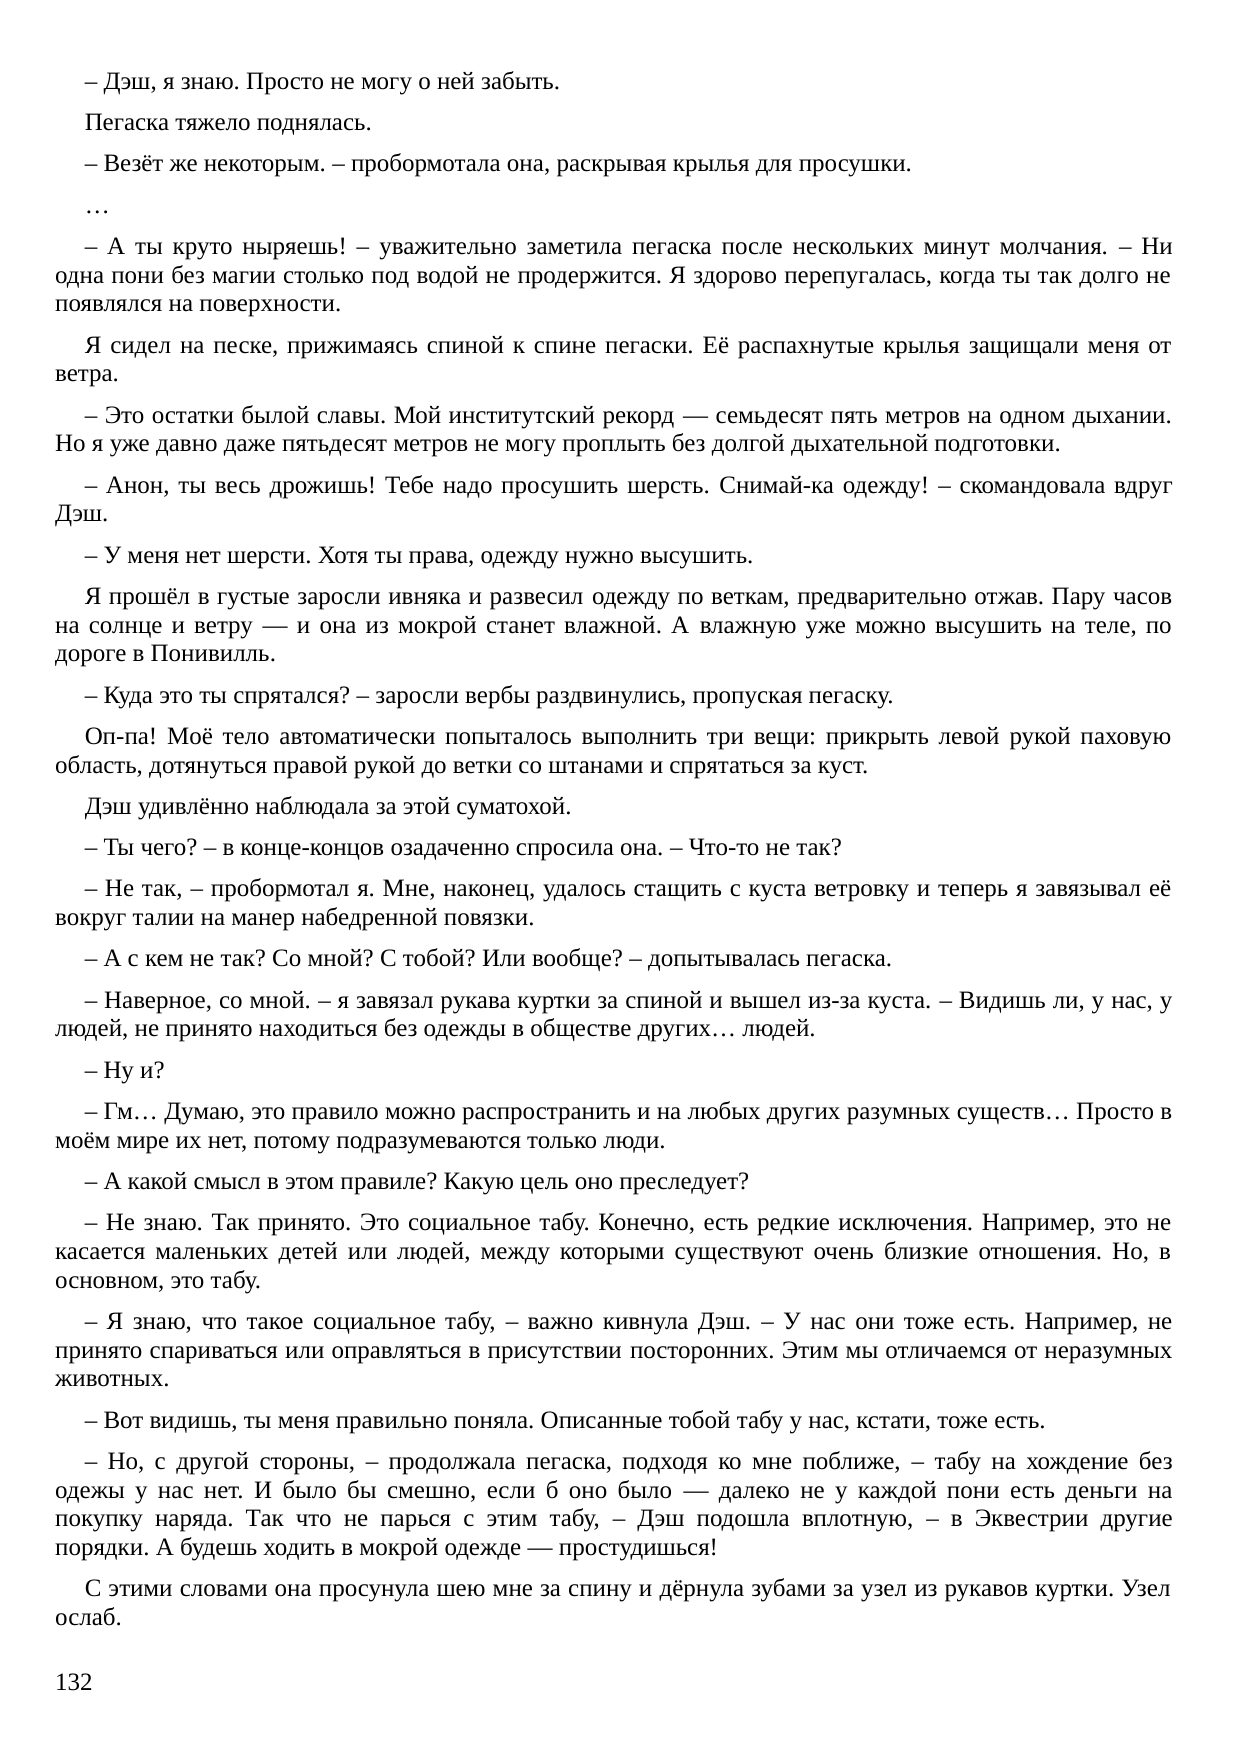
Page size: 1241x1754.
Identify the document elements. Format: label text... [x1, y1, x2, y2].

text – Ну и? [55, 1055, 1173, 1083]
text – А какой смысл в этом правиле? Какую цель оно преследует? [55, 1166, 1173, 1195]
text – Анон, ты весь дрожишь! Тебе надо просушить шерсть. Снимай-ка одежду! – скомандовала вдруг Дэш. [55, 470, 1173, 527]
text – Ты чего? – в конце-концов озадаченно спросила она. – Что-то не так? [55, 832, 1173, 861]
text Пегаска тяжело поднялась. [55, 107, 1173, 136]
text – Вот видишь, ты меня правильно поняла. Описанные тобой табу у нас, кстати, тоже есть. [55, 1405, 1173, 1433]
text – Это остатки былой славы. Мой институтский рекорд — семьдесят пять метров на одном дыхании. Но я уже давно даже пятьдесят метров не могу проплыть без долгой дыхательной подготовки. [55, 400, 1173, 457]
text – А с кем не так? Со мной? С тобой? Или вообще? – допытывалась пегаска. [55, 943, 1173, 972]
text – Но, с другой стороны, – продолжала пегаска, подходя ко мне поближе, – табу на хождение без одежы у нас нет. И было бы смешно, если б оно было — далеко не у каждой пони есть деньги на покупку наряда. Так что не парься с этим табу, – Дэш подошла вплотную, – в Эквестрии другие порядки. А будешь ходить в мокрой одежде — простудишься! [55, 1446, 1173, 1561]
text – Куда это ты спрятался? – заросли вербы раздвинулись, пропуская пегаску. [55, 680, 1173, 708]
text … [55, 190, 1173, 218]
text – Гм… Думаю, это правило можно распространить и на любых других разумных существ… Просто в моём мире их нет, потому подразумеваются только люди. [55, 1096, 1173, 1153]
text – У меня нет шерсти. Хотя ты права, одежду нужно высушить. [55, 540, 1173, 568]
text Оп-па! Моё тело автоматически попыталось выполнить три вещи: прикрыть левой рукой паховую область, дотянуться правой рукой до ветки со штанами и спрятаться за куст. [55, 721, 1173, 778]
text – А ты круто ныряешь! – уважительно заметила пегаска после нескольких минут молчания. – Ни одна пони без магии столько под водой не продержится. Я здорово перепугалась, когда ты так долго не появлялся на поверхности. [55, 231, 1173, 317]
text Я прошёл в густые заросли ивняка и развесил одежду по веткам, предварительно отжав. Пару часов на солнце и ветру — и она из мокрой станет влажной. А влажную уже можно высушить на теле, по дороге в Понивилль. [55, 581, 1173, 667]
text – Не так, – пробормотал я. Мне, наконец, удалось стащить с куста ветровку и теперь я завязывал её вокруг талии на манер набедренной повязки. [55, 873, 1173, 931]
text – Я знаю, что такое социальное табу, – важно кивнула Дэш. – У нас они тоже есть. Например, не принято спариваться или оправляться в присутствии посторонних. Этим мы отличаемся от неразумных животных. [55, 1306, 1173, 1392]
text С этими словами она просунула шею мне за спину и дёрнула зубами за узел из рукавов куртки. Узел ослаб. [55, 1573, 1173, 1631]
text – Не знаю. Так принято. Это социальное табу. Конечно, есть редкие исключения. Например, это не касается маленьких детей или людей, между которыми существуют очень близкие отношения. Но, в основном, это табу. [55, 1207, 1173, 1293]
text – Наверное, со мной. – я завязал рукава куртки за спиной и вышел из-за куста. – Видишь ли, у нас, у людей, не принято находиться без одежды в обществе других… людей. [55, 985, 1173, 1042]
text Я сидел на песке, прижимаясь спиной к спине пегаски. Её распахнутые крылья защищали меня от ветра. [55, 330, 1173, 387]
text – Везёт же некоторым. – пробормотала она, раскрывая крылья для просушки. [55, 148, 1173, 177]
text Дэш удивлённо наблюдала за этой суматохой. [55, 791, 1173, 820]
text – Дэш, я знаю. Просто не могу о ней забыть. [55, 66, 1173, 95]
